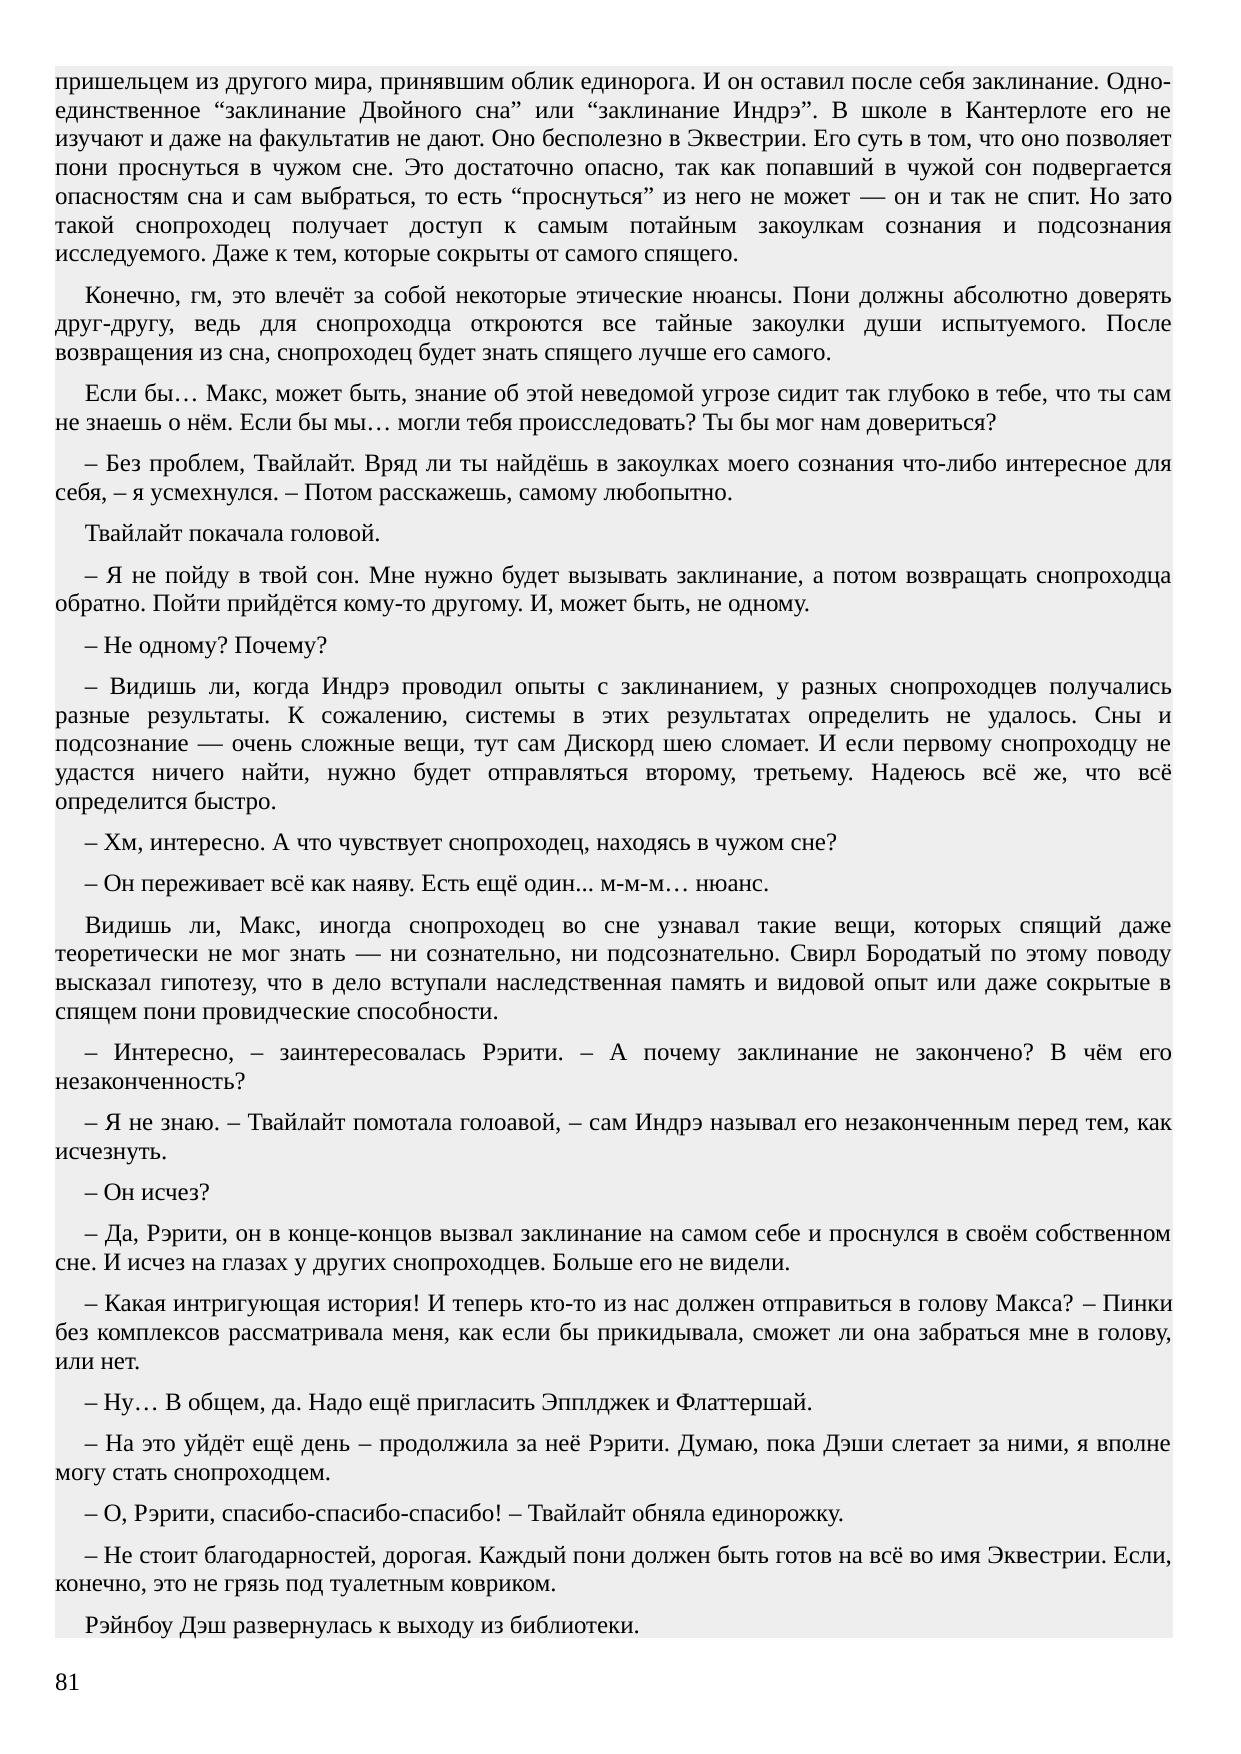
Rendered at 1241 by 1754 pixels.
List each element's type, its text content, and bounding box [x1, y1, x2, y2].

text – Да, Рэрити, он в конце-концов вызвал заклинание на самом себе и проснулся в своём собственном сне. И исчез на глазах у других снопроходцев. Больше его не видели. [55, 1218, 1173, 1276]
text – Ну… В общем, да. Надо ещё пригласить Эпплджек и Флаттершай. [55, 1387, 1173, 1416]
text – Я не знаю. – Твайлайт помотала голоавой, – сам Индрэ называл его незаконченным перед тем, как исчезнуть. [55, 1107, 1173, 1165]
text – О, Рэрити, спасибо-спасибо-спасибо! – Твайлайт обняла единорожку. [55, 1498, 1173, 1527]
text – Не одному? Почему? [55, 630, 1173, 658]
text пришельцем из другого мира, принявшим облик единорога. И он оставил после себя заклинание. Одно-единственное “заклинание Двойного сна” или “заклинание Индрэ”. В школе в Кантерлоте его не изучают и даже на факультатив не дают. Оно бесполезно в Эквестрии. Его суть в том, что оно позволяет пони проснуться в чужом сне. Это достаточно опасно, так как попавший в чужой сон подвергается опасностям сна и сам выбраться, то есть “проснуться” из него не может — он и так не спит. Но зато такой снопроходец получает доступ к самым потайным закоулкам сознания и подсознания исследуемого. Даже к тем, которые сокрыты от самого спящего. [55, 66, 1173, 267]
text – Видишь ли, когда Индрэ проводил опыты с заклинанием, у разных снопроходцев получались разные результаты. К сожалению, системы в этих результатах определить не удалось. Сны и подсознание — очень сложные вещи, тут сам Дискорд шею сломает. И если первому снопроходцу не удастся ничего найти, нужно будет отправляться второму, третьему. Надеюсь всё же, что всё определится быстро. [55, 671, 1173, 815]
text – Я не пойду в твой сон. Мне нужно будет вызывать заклинание, а потом возвращать снопроходца обратно. Пойти прийдётся кому-то другому. И, может быть, не одному. [55, 560, 1173, 617]
text Конечно, гм, это влечёт за собой некоторые этические нюансы. Пони должны абсолютно доверять друг-другу, ведь для снопроходца откроются все тайные закоулки души испытуемого. После возвращения из сна, снопроходец будет знать спящего лучше его самого. [55, 280, 1173, 366]
text – Он переживает всё как наяву. Есть ещё один... м-м-м… нюанс. [55, 868, 1173, 897]
text – Не стоит благодарностей, дорогая. Каждый пони должен быть готов на всё во имя Эквестрии. Если, конечно, это не грязь под туалетным ковриком. [55, 1540, 1173, 1597]
text Если бы… Макс, может быть, знание об этой неведомой угрозе сидит так глубоко в тебе, что ты сам не знаешь о нём. Если бы мы… могли тебя происследовать? Ты бы мог нам довериться? [55, 378, 1173, 436]
text – Он исчез? [55, 1177, 1173, 1206]
text – Какая интригующая история! И теперь кто-то из нас должен отправиться в голову Макса? – Пинки без комплексов рассматривала меня, как если бы прикидывала, сможет ли она забраться мне в голову, или нет. [55, 1288, 1173, 1375]
text Видишь ли, Макс, иногда снопроходец во сне узнавал такие вещи, которых спящий даже теоретически не мог знать — ни сознательно, ни подсознательно. Свирл Бородатый по этому поводу высказал гипотезу, что в дело вступали наследственная память и видовой опыт или даже сокрытые в спящем пони провидческие способности. [55, 910, 1173, 1025]
text – На это уйдёт ещё день – продолжила за неё Рэрити. Думаю, пока Дэши слетает за ними, я вполне могу стать снопроходцем. [55, 1428, 1173, 1486]
text – Интересно, – заинтересовалась Рэрити. – А почему заклинание не закончено? В чём его незаконченность? [55, 1037, 1173, 1095]
text – Без проблем, Твайлайт. Вряд ли ты найдёшь в закоулках моего сознания что-либо интересное для себя, – я усмехнулся. – Потом расскажешь, самому любопытно. [55, 448, 1173, 506]
text Твайлайт покачала головой. [55, 518, 1173, 547]
text Рэйнбоу Дэш развернулась к выходу из библиотеки. [55, 1610, 1173, 1638]
text – Хм, интересно. А что чувствует снопроходец, находясь в чужом сне? [55, 827, 1173, 856]
